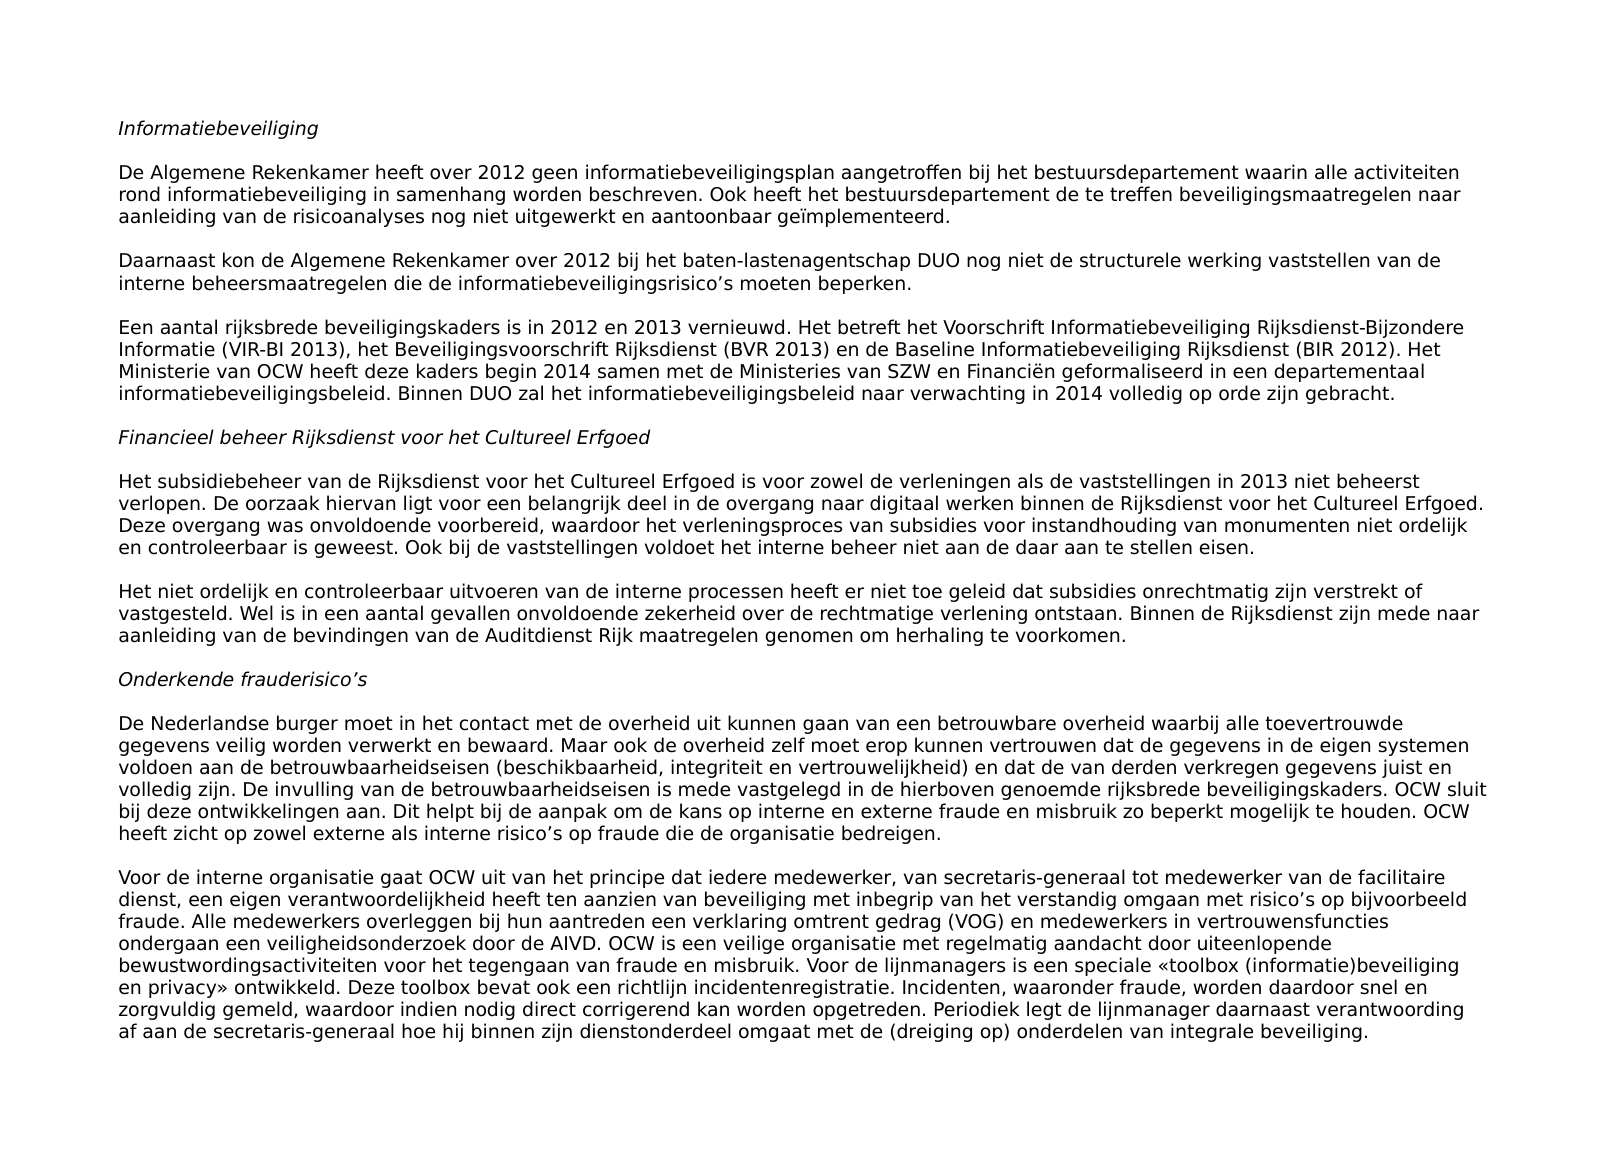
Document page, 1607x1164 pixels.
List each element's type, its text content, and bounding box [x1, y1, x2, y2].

subtitle Financieel beheer Rijksdienst voor het Cultureel Erfgoed [118, 427, 1488, 449]
text Het niet ordelijk en controleerbaar uitvoeren van de interne processen heeft er niet toe geleid dat subsidies onrechtmatig zijn verstrekt of vastgesteld. Wel is in een aantal gevallen onvoldoende zekerheid over de rechtmatige verlening ontstaan. Binnen de Rijksdienst zijn mede naar aanleiding van de bevindingen van de Auditdienst Rijk maatregelen genomen om herhaling te voorkomen. [118, 581, 1488, 647]
subtitle Onderkende frauderisico’s [118, 669, 1488, 691]
subtitle Informatiebeveiliging [118, 118, 1488, 140]
text De Algemene Rekenkamer heeft over 2012 geen informatiebeveiligingsplan aangetroffen bij het bestuursdepartement waarin alle activiteiten rond informatiebeveiliging in samenhang worden beschreven. Ook heeft het bestuursdepartement de te treffen beveiligingsmaatregelen naar aanleiding van de risicoanalyses nog niet uitgewerkt en aantoonbaar geïmplementeerd. [118, 162, 1488, 228]
text Voor de interne organisatie gaat OCW uit van het principe dat iedere medewerker, van secretaris-generaal tot medewerker van de facilitaire dienst, een eigen verantwoordelijkheid heeft ten aanzien van beveiliging met inbegrip van het verstandig omgaan met risico’s op bijvoorbeeld fraude. Alle medewerkers overleggen bij hun aantreden een verklaring omtrent gedrag (VOG) en medewerkers in vertrouwensfuncties ondergaan een veiligheidsonderzoek door de AIVD. OCW is een veilige organisatie met regelmatig aandacht door uiteenlopende bewustwordingsactiviteiten voor het tegengaan van fraude en misbruik. Voor de lijnmanagers is een speciale «toolbox (informatie)beveiliging en privacy» ontwikkeld. Deze toolbox bevat ook een richtlijn incidentenregistratie. Incidenten, waaronder fraude, worden daardoor snel en zorgvuldig gemeld, waardoor indien nodig direct corrigerend kan worden opgetreden. Periodiek legt de lijnmanager daarnaast verantwoording af aan de secretaris-generaal hoe hij binnen zijn dienstonderdeel omgaat met de (dreiging op) onderdelen van integrale beveiliging. [118, 867, 1488, 1043]
text Een aantal rijksbrede beveiligingskaders is in 2012 en 2013 vernieuwd. Het betreft het Voorschrift Informatiebeveiliging Rijksdienst-Bijzondere Informatie (VIR-BI 2013), het Beveiligingsvoorschrift Rijksdienst (BVR 2013) en de Baseline Informatiebeveiliging Rijksdienst (BIR 2012). Het Ministerie van OCW heeft deze kaders begin 2014 samen met de Ministeries van SZW en Financiën geformaliseerd in een departementaal informatiebeveiligingsbeleid. Binnen DUO zal het informatiebeveiligingsbeleid naar verwachting in 2014 volledig op orde zijn gebracht. [118, 317, 1488, 404]
text Daarnaast kon de Algemene Rekenkamer over 2012 bij het baten-lastenagentschap DUO nog niet de structurele werking vaststellen van de interne beheersmaatregelen die de informatiebeveiligingsrisico’s moeten beperken. [118, 250, 1488, 294]
text De Nederlandse burger moet in het contact met de overheid uit kunnen gaan van een betrouwbare overheid waarbij alle toevertrouwde gegevens veilig worden verwerkt en bewaard. Maar ook de overheid zelf moet erop kunnen vertrouwen dat de gegevens in de eigen systemen voldoen aan de betrouwbaarheidseisen (beschikbaarheid, integriteit en vertrouwelijkheid) en dat de van derden verkregen gegevens juist en volledig zijn. De invulling van de betrouwbaarheidseisen is mede vastgelegd in de hierboven genoemde rijksbrede beveiligingskaders. OCW sluit bij deze ontwikkelingen aan. Dit helpt bij de aanpak om de kans op interne en externe fraude en misbruik zo beperkt mogelijk te houden. OCW heeft zicht op zowel externe als interne risico’s op fraude die de organisatie bedreigen. [118, 713, 1488, 845]
text Het subsidiebeheer van de Rijksdienst voor het Cultureel Erfgoed is voor zowel de verleningen als de vaststellingen in 2013 niet beheerst verlopen. De oorzaak hiervan ligt voor een belangrijk deel in de overgang naar digitaal werken binnen de Rijksdienst voor het Cultureel Erfgoed. Deze overgang was onvoldoende voorbereid, waardoor het verleningsproces van subsidies voor instandhouding van monumenten niet ordelijk en controleerbaar is geweest. Ook bij de vaststellingen voldoet het interne beheer niet aan de daar aan te stellen eisen. [118, 471, 1488, 559]
